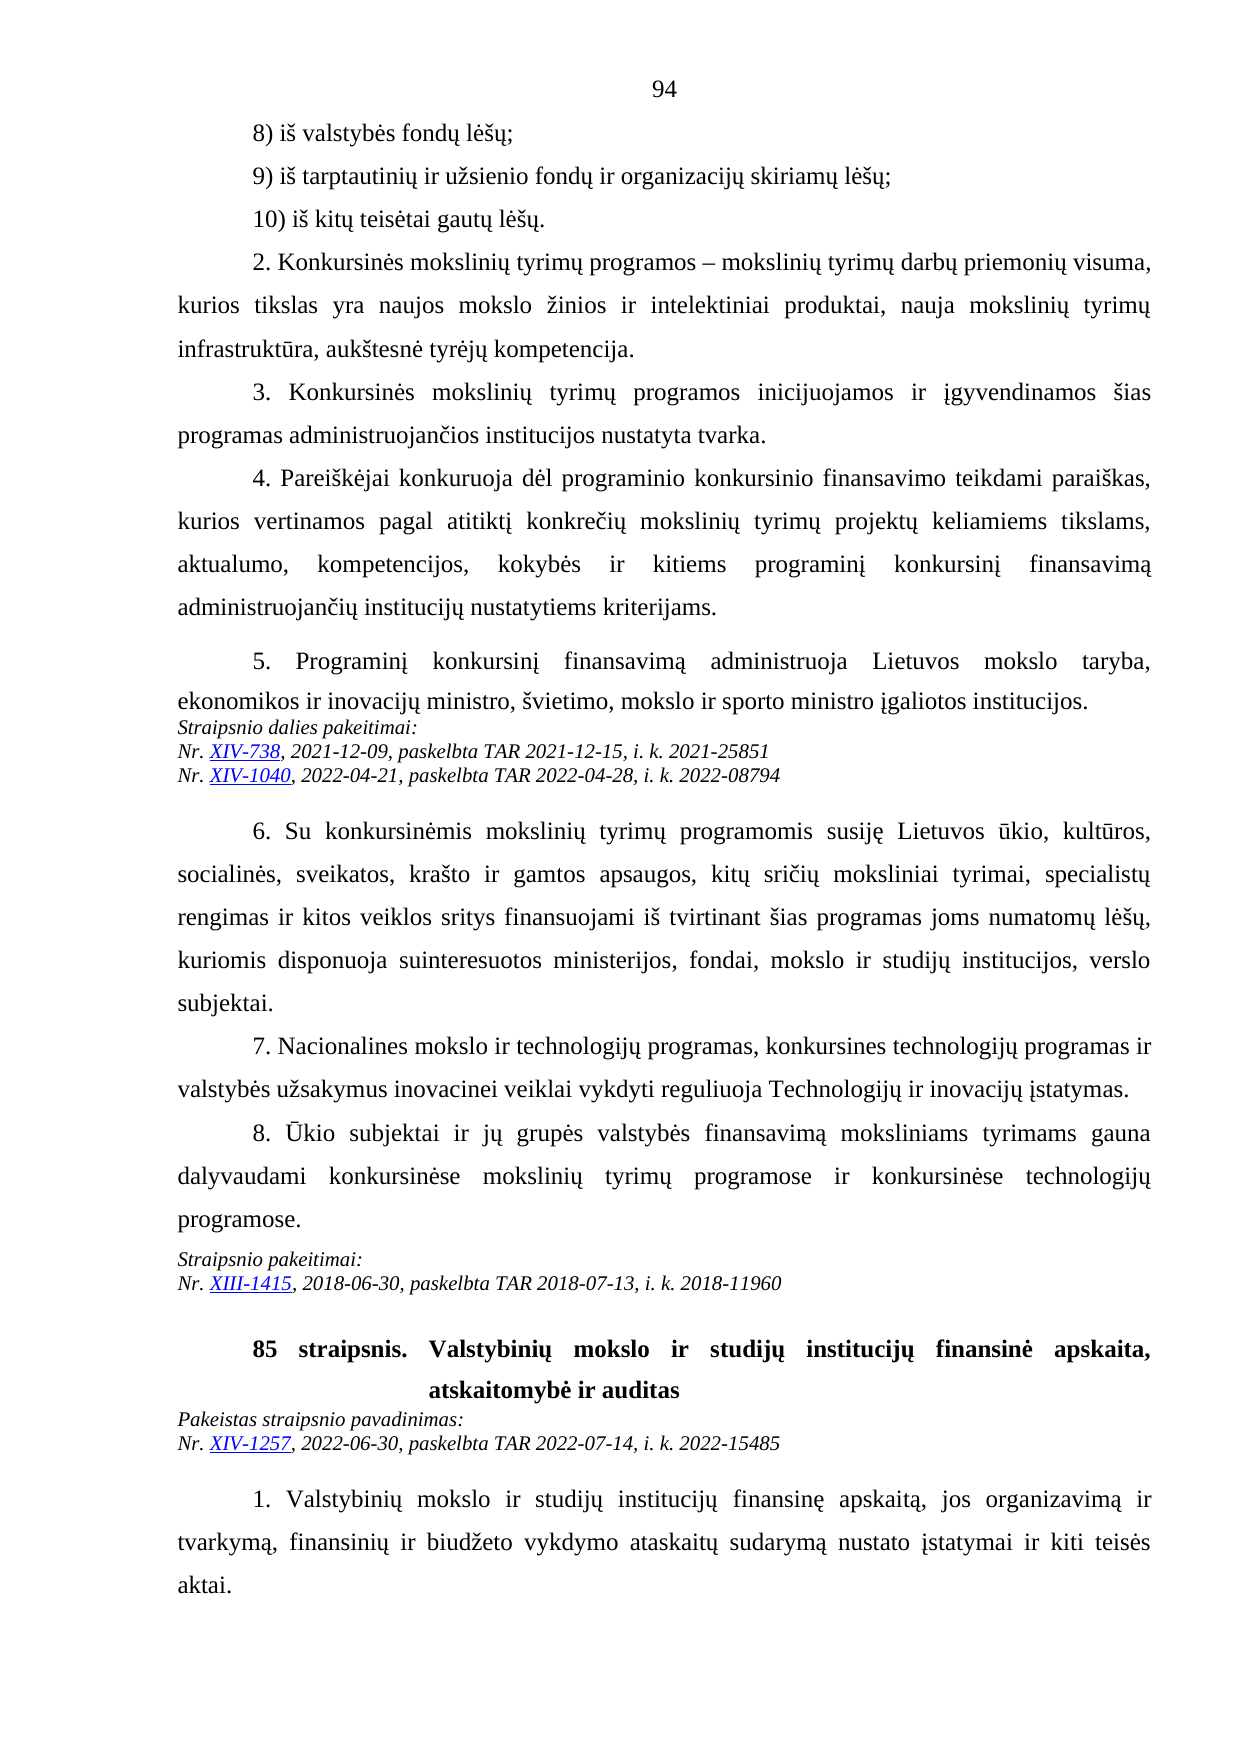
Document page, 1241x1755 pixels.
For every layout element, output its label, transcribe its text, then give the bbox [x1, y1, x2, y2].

text Nr. XIV-738, 2021-12-09, paskelbta TAR 2021-12-15, i. k. 2021-25851 [177, 739, 1152, 763]
text 85 straipsnis. Valstybinių mokslo ir studijų institucijų finansinė apskaita, atskaitomybė ir auditas [252, 1324, 1152, 1407]
text 1. Valstybinių mokslo ir studijų institucijų finansinę apskaitą, jos organizavimą ir tvarkymą, finansinių ir biudžeto vykdymo ataskaitų sudarymą nustato įstatymai ir kiti teisės aktai. [177, 1484, 1152, 1599]
text 7. Nacionalines mokslo ir technologijų programas, konkursines technologijų programas ir valstybės užsakymus inovacinei veiklai vykdyti reguliuoja Technologijų ir inovacijų įstatymas. [177, 1031, 1152, 1103]
text 6. Su konkursinėmis mokslinių tyrimų programomis susiję Lietuvos ūkio, kultūros, socialinės, sveikatos, krašto ir gamtos apsaugos, kitų sričių moksliniai tyrimai, specialistų rengimas ir kitos veiklos sritys finansuojami iš tvirtinant šias programas joms numatomų lėšų, kuriomis disponuoja suinteresuotos ministerijos, fondai, mokslo ir studijų institucijos, verslo subjektai. [177, 816, 1152, 1017]
text 8. Ūkio subjektai ir jų grupės valstybės finansavimą moksliniams tyrimams gauna dalyvaudami konkursinėse mokslinių tyrimų programose ir konkursinėse technologijų programose. [177, 1118, 1152, 1233]
text 8) iš valstybės fondų lėšų; [177, 118, 1152, 147]
text Nr. XIV-1040, 2022-04-21, paskelbta TAR 2022-04-28, i. k. 2022-08794 [177, 763, 1152, 787]
text 4. Pareiškėjai konkuruoja dėl programinio konkursinio finansavimo teikdami paraiškas, kurios vertinamos pagal atitiktį konkrečių mokslinių tyrimų projektų keliamiems tikslams, aktualumo, kompetencijos, kokybės ir kitiems programinį konkursinį finansavimą administruojančių institucijų nustatytiems kriterijams. [177, 463, 1152, 621]
text 9) iš tarptautinių ir užsienio fondų ir organizacijų skiriamų lėšų; [177, 161, 1152, 190]
text 5. Programinį konkursinį finansavimą administruoja Lietuvos mokslo taryba, ekonomikos ir inovacijų ministro, švietimo, mokslo ir sporto ministro įgaliotos institucijos. [177, 636, 1152, 715]
text 3. Konkursinės mokslinių tyrimų programos inicijuojamos ir įgyvendinamos šias programas administruojančios institucijos nustatyta tvarka. [177, 377, 1152, 449]
text Straipsnio pakeitimai: [177, 1247, 1152, 1271]
text Straipsnio dalies pakeitimai: [177, 715, 1152, 739]
text Nr. XIV-1257, 2022-06-30, paskelbta TAR 2022-07-14, i. k. 2022-15485 [177, 1431, 1152, 1455]
text Nr. XIII-1415, 2018-06-30, paskelbta TAR 2018-07-13, i. k. 2018-11960 [177, 1271, 1152, 1295]
text Pakeistas straipsnio pavadinimas: [177, 1407, 1152, 1431]
text 10) iš kitų teisėtai gautų lėšų. [177, 204, 1152, 233]
text 2. Konkursinės mokslinių tyrimų programos – mokslinių tyrimų darbų priemonių visuma, kurios tikslas yra naujos mokslo žinios ir intelektiniai produktai, nauja mokslinių tyrimų infrastruktūra, aukštesnė tyrėjų kompetencija. [177, 247, 1152, 362]
